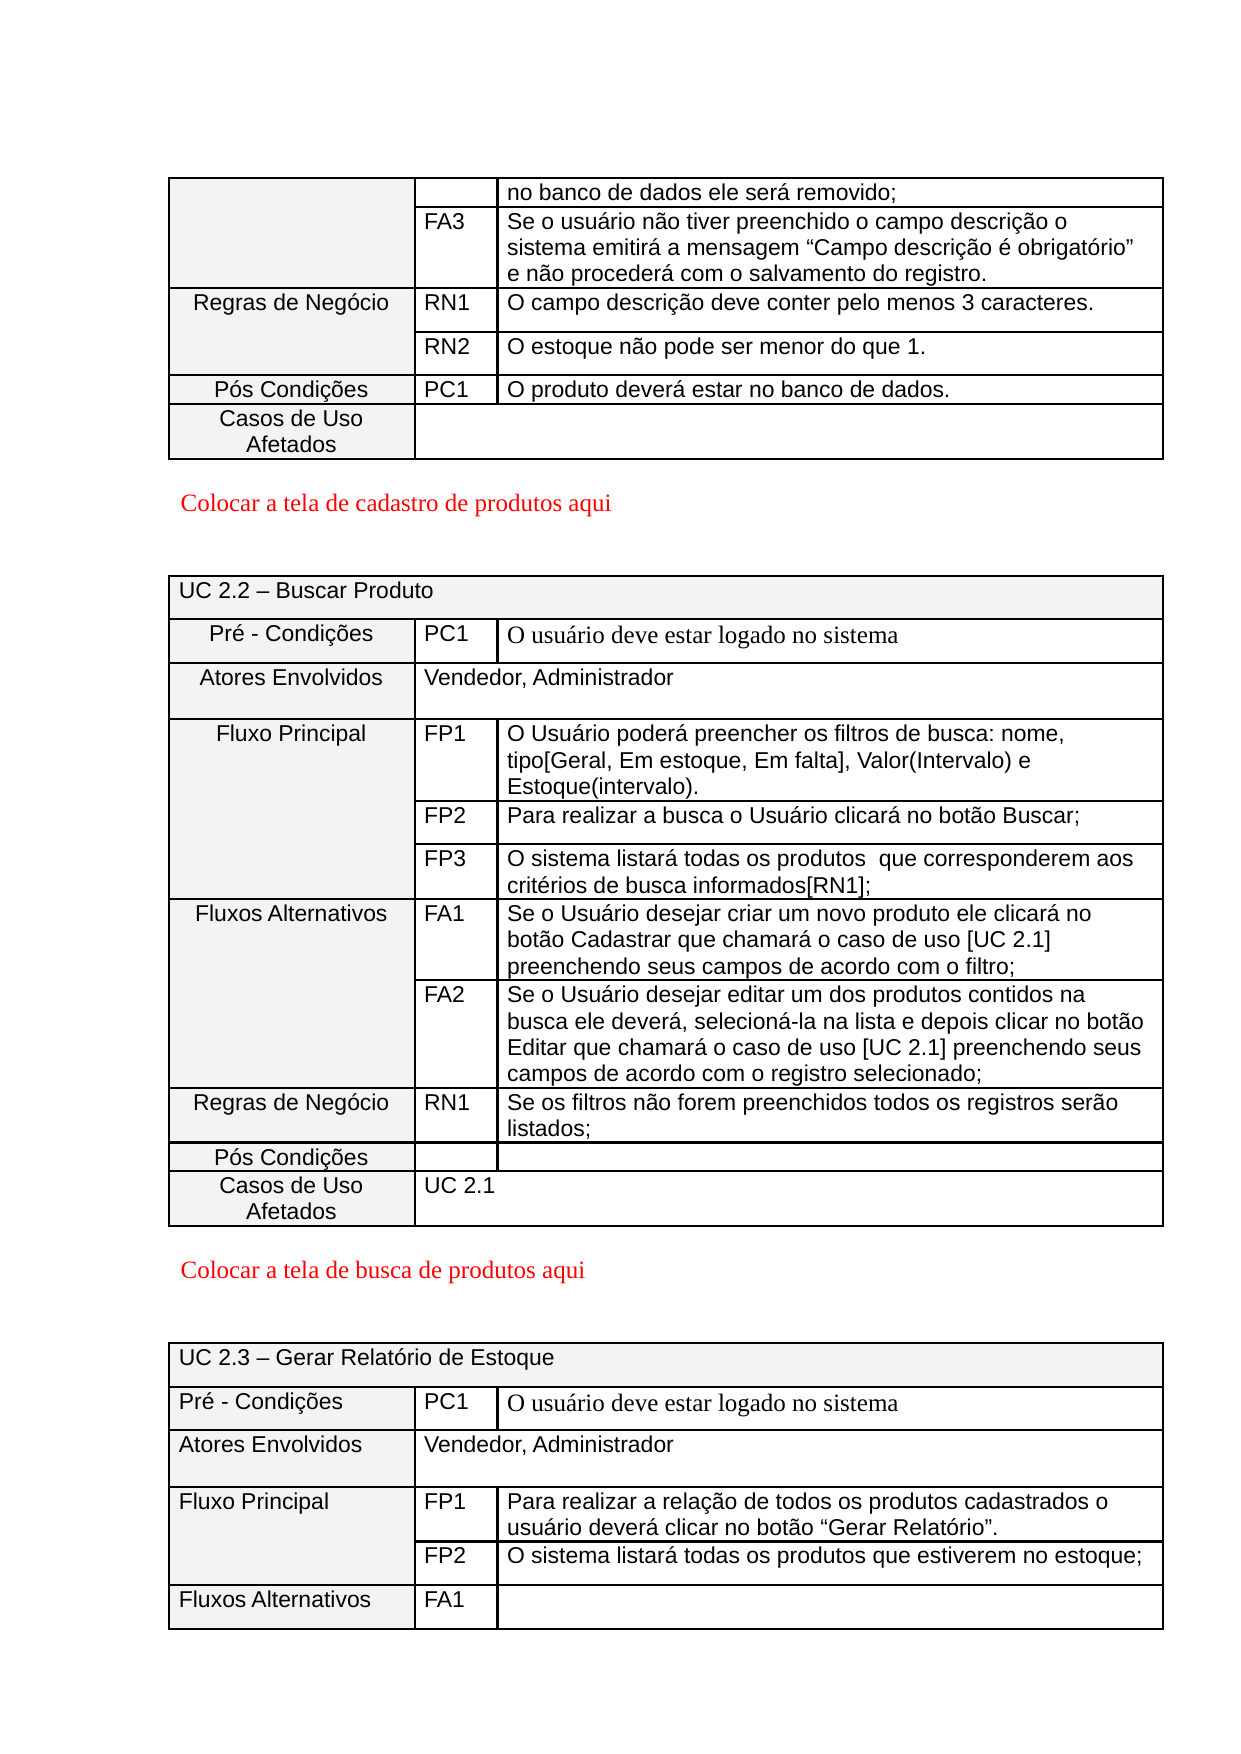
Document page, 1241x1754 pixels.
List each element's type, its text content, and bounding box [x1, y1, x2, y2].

table_cell Para realizar a busca o Usuário clicará no botão Buscar; [499, 802, 1162, 843]
table_cell FA1 [416, 1586, 496, 1628]
table_cell Vendedor, Administrador [416, 664, 1162, 718]
table_cell Para realizar a relação de todos os produtos cadastrados o usuário deverá clicar no botão “Gerar Relatório”. [499, 1488, 1162, 1540]
table_cell RN1 [416, 1089, 496, 1141]
table_cell Fluxo Principal [170, 720, 414, 898]
table_cell Pré - Condições [170, 620, 414, 662]
table_cell Pré - Condições [170, 1388, 414, 1429]
table_cell RN1 [416, 289, 496, 331]
text Colocar a tela de busca de produtos aqui [180, 1256, 1092, 1284]
table_cell [170, 179, 414, 287]
table_cell FA2 [416, 981, 496, 1087]
table_cell Atores Envolvidos [170, 664, 414, 718]
table_cell Se o usuário não tiver preenchido o campo descrição o sistema emitirá a mensagem “Campo descrição é obrigatório” e não procederá com o salvamento do registro. [499, 208, 1162, 287]
table_header UC 2.2 – Buscar Produto [170, 577, 1162, 618]
table_cell [499, 1144, 1162, 1170]
table_cell O usuário deve estar logado no sistema [499, 620, 1162, 662]
table_cell O usuário deve estar logado no sistema [499, 1388, 1162, 1429]
table_cell Se o Usuário desejar criar um novo produto ele clicará no botão Cadastrar que chamará o caso de uso [UC 2.1] preenchendo seus campos de acordo com o filtro; [499, 900, 1162, 979]
table_cell PC1 [416, 620, 496, 662]
table_cell PC1 [416, 1388, 496, 1429]
table_header UC 2.3 – Gerar Relatório de Estoque [170, 1344, 1162, 1386]
table_cell Regras de Negócio [170, 1089, 414, 1141]
table_cell FP1 [416, 1488, 496, 1540]
table_cell FP3 [416, 845, 496, 898]
table_cell Casos de Uso Afetados [170, 405, 414, 457]
table_cell Atores Envolvidos [170, 1431, 414, 1486]
table_cell O produto deverá estar no banco de dados. [499, 376, 1162, 403]
table_cell Casos de Uso Afetados [170, 1172, 414, 1225]
table_cell FP1 [416, 720, 496, 799]
table_cell [416, 179, 496, 206]
table_cell O estoque não pode ser menor do que 1. [499, 333, 1162, 374]
table_cell Regras de Negócio [170, 289, 414, 374]
table_cell Vendedor, Administrador [416, 1431, 1162, 1486]
table_cell Se o Usuário desejar editar um dos produtos contidos na busca ele deverá, selecioná-la na lista e depois clicar no botão Editar que chamará o caso de uso [UC 2.1] preenchendo seus campos de acordo com o registro selecionado; [499, 981, 1162, 1087]
table_cell Pós Condições [170, 1144, 414, 1170]
table_cell Fluxo Principal [170, 1488, 414, 1584]
table_cell Fluxos Alternativos [170, 900, 414, 1087]
table_cell Fluxos Alternativos [170, 1586, 414, 1628]
table_cell Pós Condições [170, 376, 414, 403]
table_cell Se os filtros não forem preenchidos todos os registros serão listados; [499, 1089, 1162, 1141]
table_cell O sistema listará todas os produtos que estiverem no estoque; [499, 1543, 1162, 1584]
text Colocar a tela de cadastro de produtos aqui [180, 488, 1092, 517]
table_cell [499, 1586, 1162, 1628]
table_cell FP2 [416, 802, 496, 843]
table_cell O sistema listará todas os produtos que corresponderem aos critérios de busca informados[RN1]; [499, 845, 1162, 898]
table_cell O campo descrição deve conter pelo menos 3 caracteres. [499, 289, 1162, 331]
table_cell O Usuário poderá preencher os filtros de busca: nome, tipo[Geral, Em estoque, Em falta], Valor(Intervalo) e Estoque(intervalo). [499, 720, 1162, 799]
table_cell PC1 [416, 376, 496, 403]
table_cell [416, 1144, 496, 1170]
table_cell RN2 [416, 333, 496, 374]
table_cell FA3 [416, 208, 496, 287]
table_cell UC 2.1 [416, 1172, 1162, 1225]
table_cell FA1 [416, 900, 496, 979]
table_cell no banco de dados ele será removido; [499, 179, 1162, 206]
table_cell FP2 [416, 1543, 496, 1584]
table_cell [416, 405, 1162, 457]
